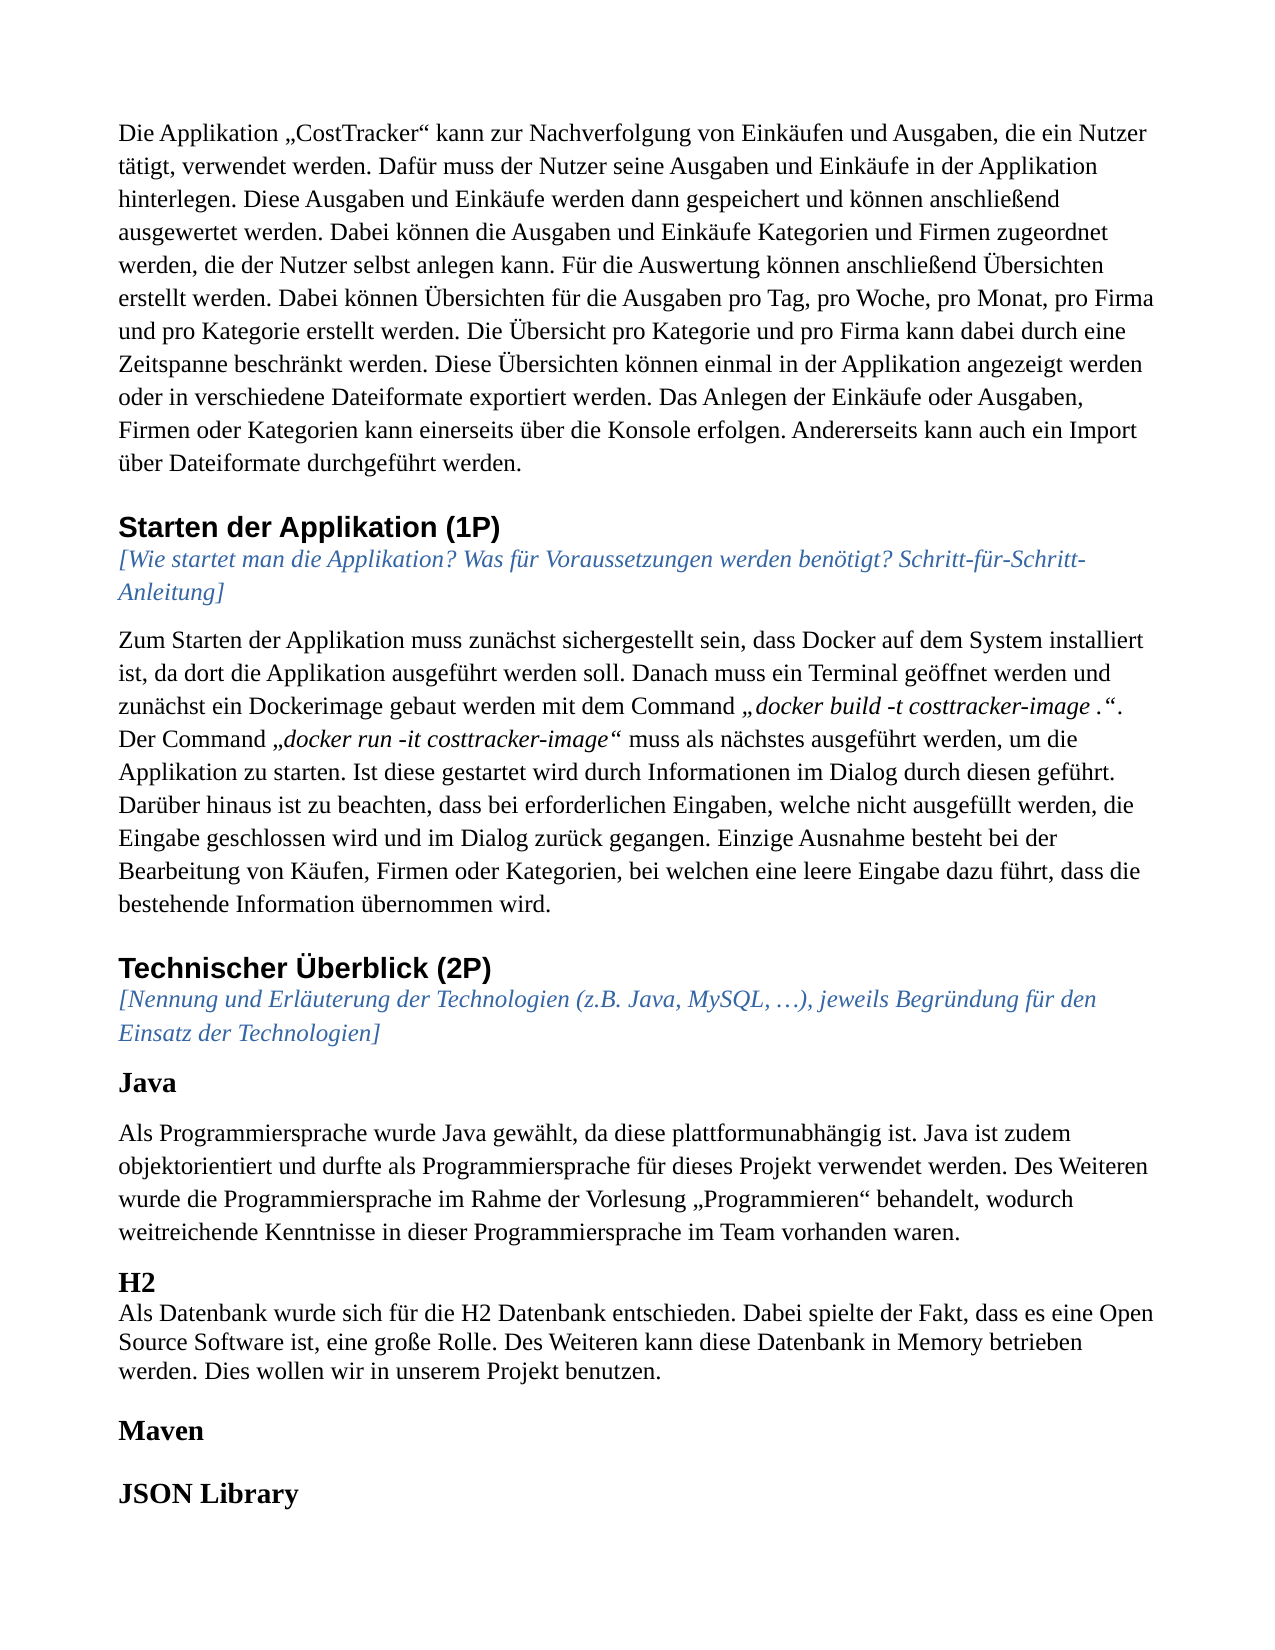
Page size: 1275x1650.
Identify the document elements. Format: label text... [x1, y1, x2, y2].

subtitle Starten der Applikation (1P) [118, 511, 1157, 544]
subtitle Technischer Überblick (2P) [118, 951, 1157, 984]
text Java [118, 1065, 1157, 1099]
text JSON Library [118, 1476, 1157, 1509]
text Als Programmiersprache wurde Java gewählt, da diese plattformunabhängig ist. Java ist zudem objektorientiert und durfte als Programmiersprache für dieses Projekt verwendet werden. Des Weiteren wurde die Programmiersprache im Rahme der Vorlesung „Programmieren“ behandelt, wodurch weitreichende Kenntnisse in dieser Programmiersprache im Team vorhanden waren. [118, 1118, 1157, 1246]
text H2 [118, 1265, 1157, 1298]
text [Wie startet man die Applikation? Was für Voraussetzungen werden benötigt? Schritt-für-Schritt-Anleitung] [118, 544, 1157, 606]
text Maven [118, 1413, 1157, 1447]
text Die Applikation „CostTracker“ kann zur Nachverfolgung von Einkäufen und Ausgaben, die ein Nutzer tätigt, verwendet werden. Dafür muss der Nutzer seine Ausgaben und Einkäufe in der Applikation hinterlegen. Diese Ausgaben und Einkäufe werden dann gespeichert und können anschließend ausgewertet werden. Dabei können die Ausgaben und Einkäufe Kategorien und Firmen zugeordnet werden, die der Nutzer selbst anlegen kann. Für die Auswertung können anschließend Übersichten erstellt werden. Dabei können Übersichten für die Ausgaben pro Tag, pro Woche, pro Monat, pro Firma und pro Kategorie erstellt werden. Die Übersicht pro Kategorie und pro Firma kann dabei durch eine Zeitspanne beschränkt werden. Diese Übersichten können einmal in der Applikation angezeigt werden oder in verschiedene Dateiformate exportiert werden. Das Anlegen der Einkäufe oder Ausgaben, Firmen oder Kategorien kann einerseits über die Konsole erfolgen. Andererseits kann auch ein Import über Dateiformate durchgeführt werden. [118, 118, 1157, 477]
text [Nennung und Erläuterung der Technologien (z.B. Java, MySQL, …), jeweils Begründung für den Einsatz der Technologien] [118, 984, 1157, 1046]
text Zum Starten der Applikation muss zunächst sichergestellt sein, dass Docker auf dem System installiert ist, da dort die Applikation ausgeführt werden soll. Danach muss ein Terminal geöffnet werden und zunächst ein Dockerimage gebaut werden mit dem Command „docker build -t costtracker-image .“. Der Command „docker run -it costtracker-image“ muss als nächstes ausgeführt werden, um die Applikation zu starten. Ist diese gestartet wird durch Informationen im Dialog durch diesen geführt. Darüber hinaus ist zu beachten, dass bei erforderlichen Eingaben, welche nicht ausgefüllt werden, die Eingabe geschlossen wird und im Dialog zurück gegangen. Einzige Ausnahme besteht bei der Bearbeitung von Käufen, Firmen oder Kategorien, bei welchen eine leere Eingabe dazu führt, dass die bestehende Information übernommen wird. [118, 625, 1157, 918]
text Als Datenbank wurde sich für die H2 Datenbank entschieden. Dabei spielte der Fakt, dass es eine Open Source Software ist, eine große Rolle. Des Weiteren kann diese Datenbank in Memory betrieben werden. Dies wollen wir in unserem Projekt benutzen. [118, 1298, 1157, 1385]
